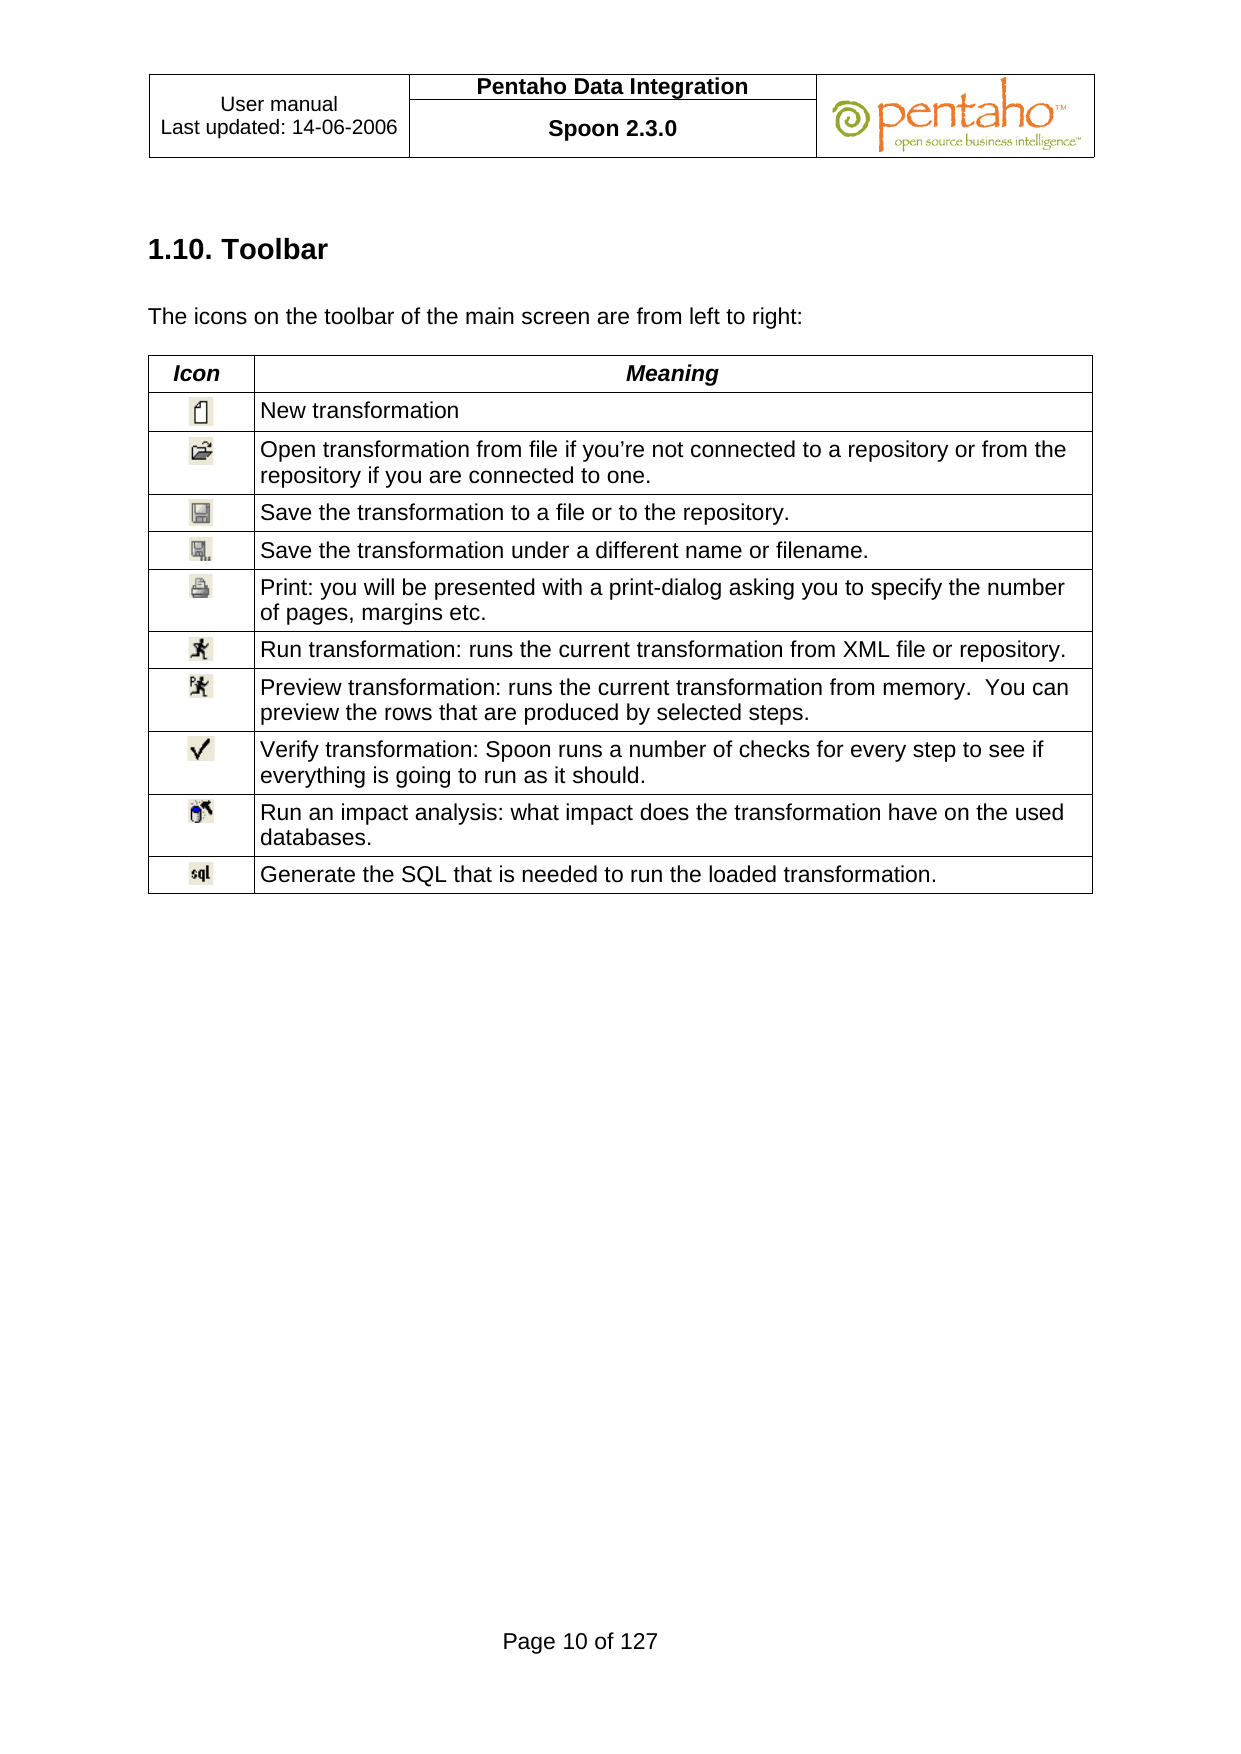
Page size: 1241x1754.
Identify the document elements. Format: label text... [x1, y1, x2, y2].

table_cell Save the transformation under a different name or filename. [255, 532, 1092, 569]
table_cell [149, 495, 254, 531]
table_cell [149, 570, 254, 631]
table_header Icon [149, 356, 254, 392]
table_cell [149, 532, 254, 569]
table_cell Save the transformation to a file or to the repository. [255, 495, 1092, 531]
table_cell Verify transformation: Spoon runs a number of checks for every step to see if everything is going to run as it should. [255, 732, 1092, 794]
table_cell Run an impact analysis: what impact does the transformation have on the used databases. [255, 795, 1092, 856]
table_cell [149, 393, 254, 431]
table_cell [149, 669, 254, 731]
table_cell Generate the SQL that is needed to run the loaded transformation. [255, 857, 1092, 893]
table_cell [149, 732, 254, 794]
table_cell New transformation [255, 393, 1092, 431]
text The icons on the toolbar of the main screen are from left to right: [148, 304, 1092, 329]
table_cell [149, 795, 254, 856]
table_cell Preview transformation: runs the current transformation from memory. You can preview the rows that are produced by selected steps. [255, 669, 1092, 731]
table_cell [149, 857, 254, 893]
table_cell Run transformation: runs the current transformation from XML file or repository. [255, 632, 1092, 668]
subtitle Toolbar [148, 233, 1092, 266]
table_cell Print: you will be presented with a print-dialog asking you to specify the number of pages, margins etc. [255, 570, 1092, 631]
table_cell [149, 432, 254, 494]
table_header Meaning [255, 356, 1092, 392]
table_cell [149, 632, 254, 668]
table_cell Open transformation from file if you’re not connected to a repository or from the repository if you are connected to one. [255, 432, 1092, 494]
